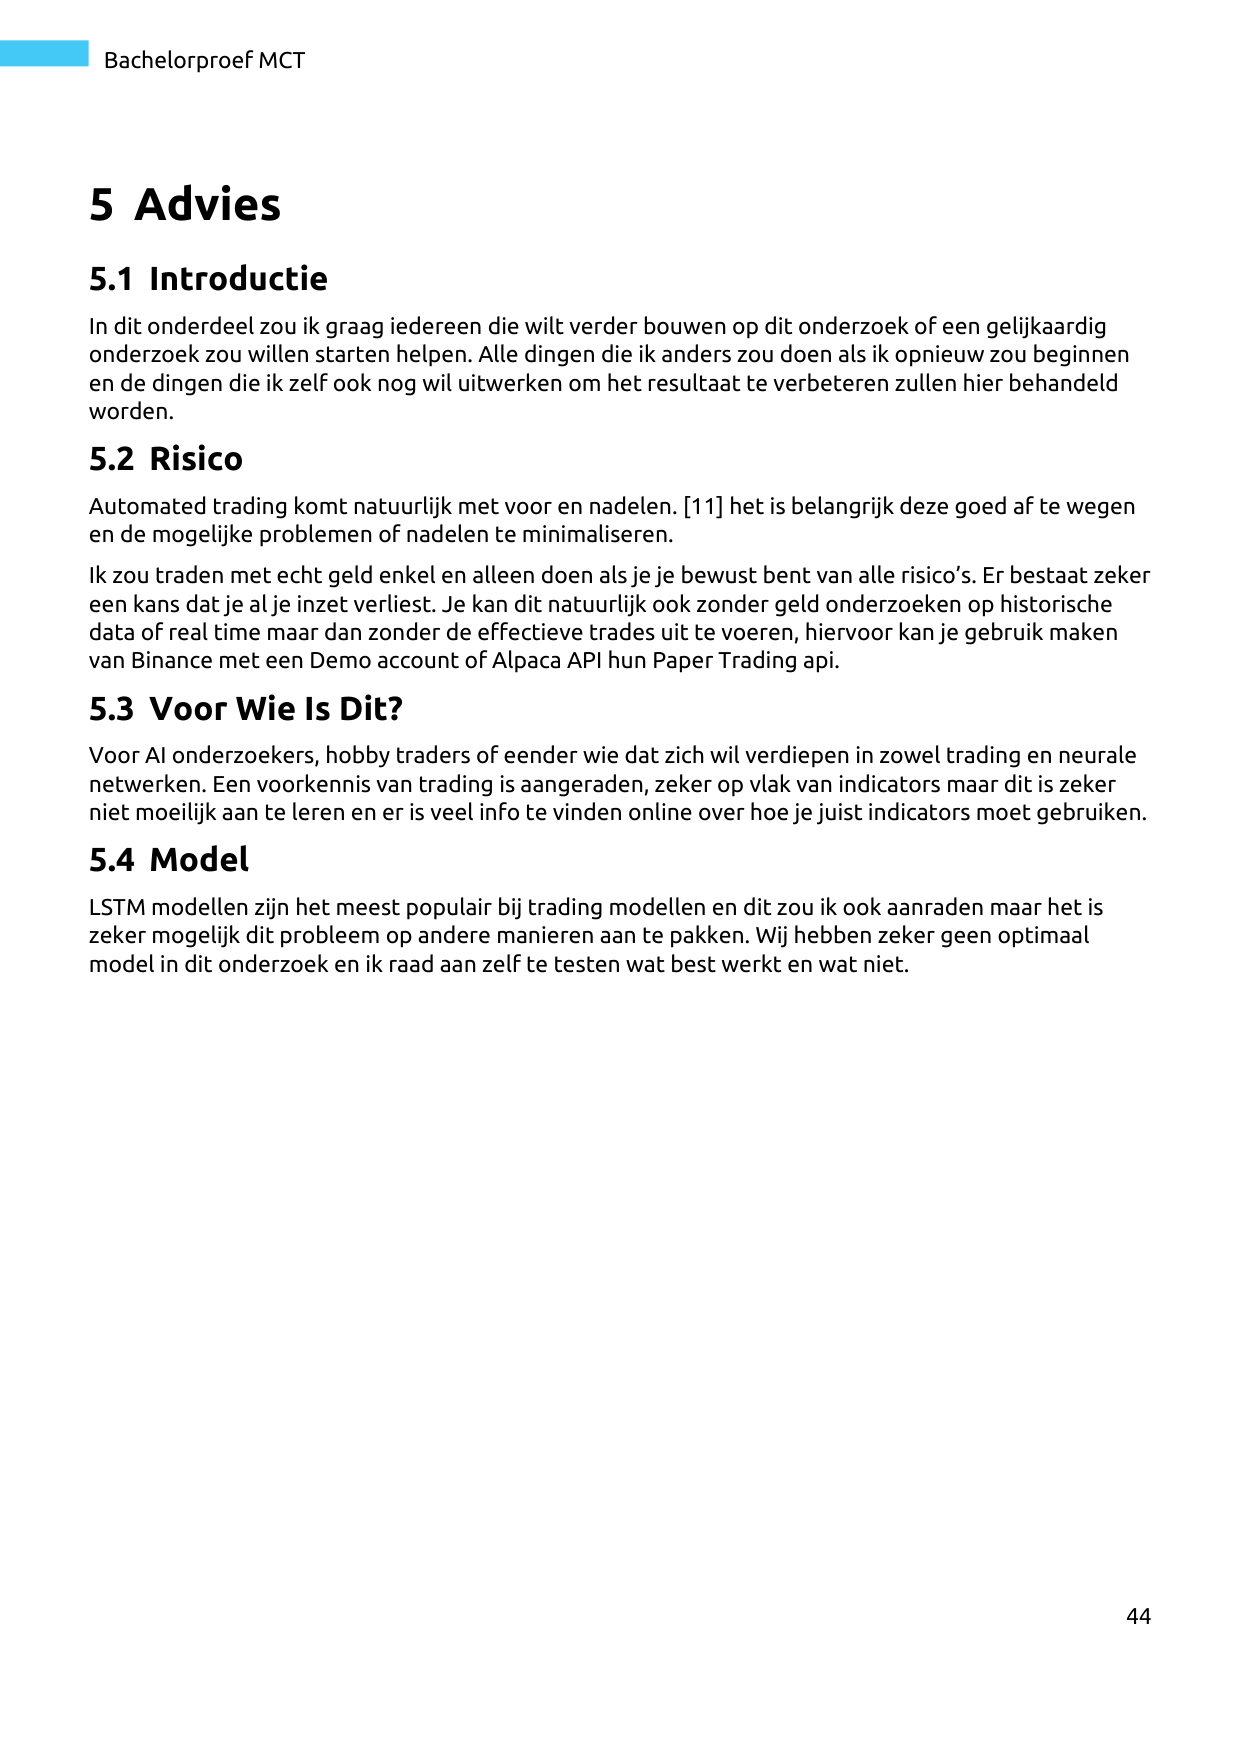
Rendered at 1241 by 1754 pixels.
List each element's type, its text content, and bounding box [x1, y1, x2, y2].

subtitle Model [89, 839, 1152, 878]
text LSTM modellen zijn het meest populair bij trading modellen en dit zou ik ook aanraden maar het is zeker mogelijk dit probleem op andere manieren aan te pakken. Wij hebben zeker geen optimaal model in dit onderzoek en ik raad aan zelf te testen wat best werkt en wat niet. [89, 893, 1152, 977]
subtitle Voor Wie Is Dit? [89, 688, 1152, 726]
text Ik zou traden met echt geld enkel en alleen doen als je je bewust bent van alle risico’s. Er bestaat zeker een kans dat je al je inzet verliest. Je kan dit natuurlijk ook zonder geld onderzoeken op historische data of real time maar dan zonder de effectieve trades uit te voeren, hiervoor kan je gebruik maken van Binance met een Demo account of Alpaca API hun Paper Trading api. [89, 562, 1152, 673]
text In dit onderdeel zou ik graag iedereen die wilt verder bouwen op dit onderzoek of een gelijkaardig onderzoek zou willen starten helpen. Alle dingen die ik anders zou doen als ik opnieuw zou beginnen en de dingen die ik zelf ook nog wil uitwerken om het resultaat te verbeteren zullen hier behandeld worden. [89, 312, 1152, 424]
subtitle Introductie [89, 258, 1152, 297]
subtitle Risico [89, 438, 1152, 477]
text Voor AI onderzoekers, hobby traders of eender wie dat zich wil verdiepen in zowel trading en neurale netwerken. Een voorkennis van trading is aangeraden, zeker op vlak van indicators maar dit is zeker niet moeilijk aan te leren en er is veel info te vinden online over hoe je juist indicators moet gebruiken. [89, 742, 1152, 825]
text Automated trading komt natuurlijk met voor en nadelen. [11] het is belangrijk deze goed af te wegen en de mogelijke problemen of nadelen te minimaliseren. [89, 492, 1152, 547]
subtitle Advies [89, 177, 1152, 229]
